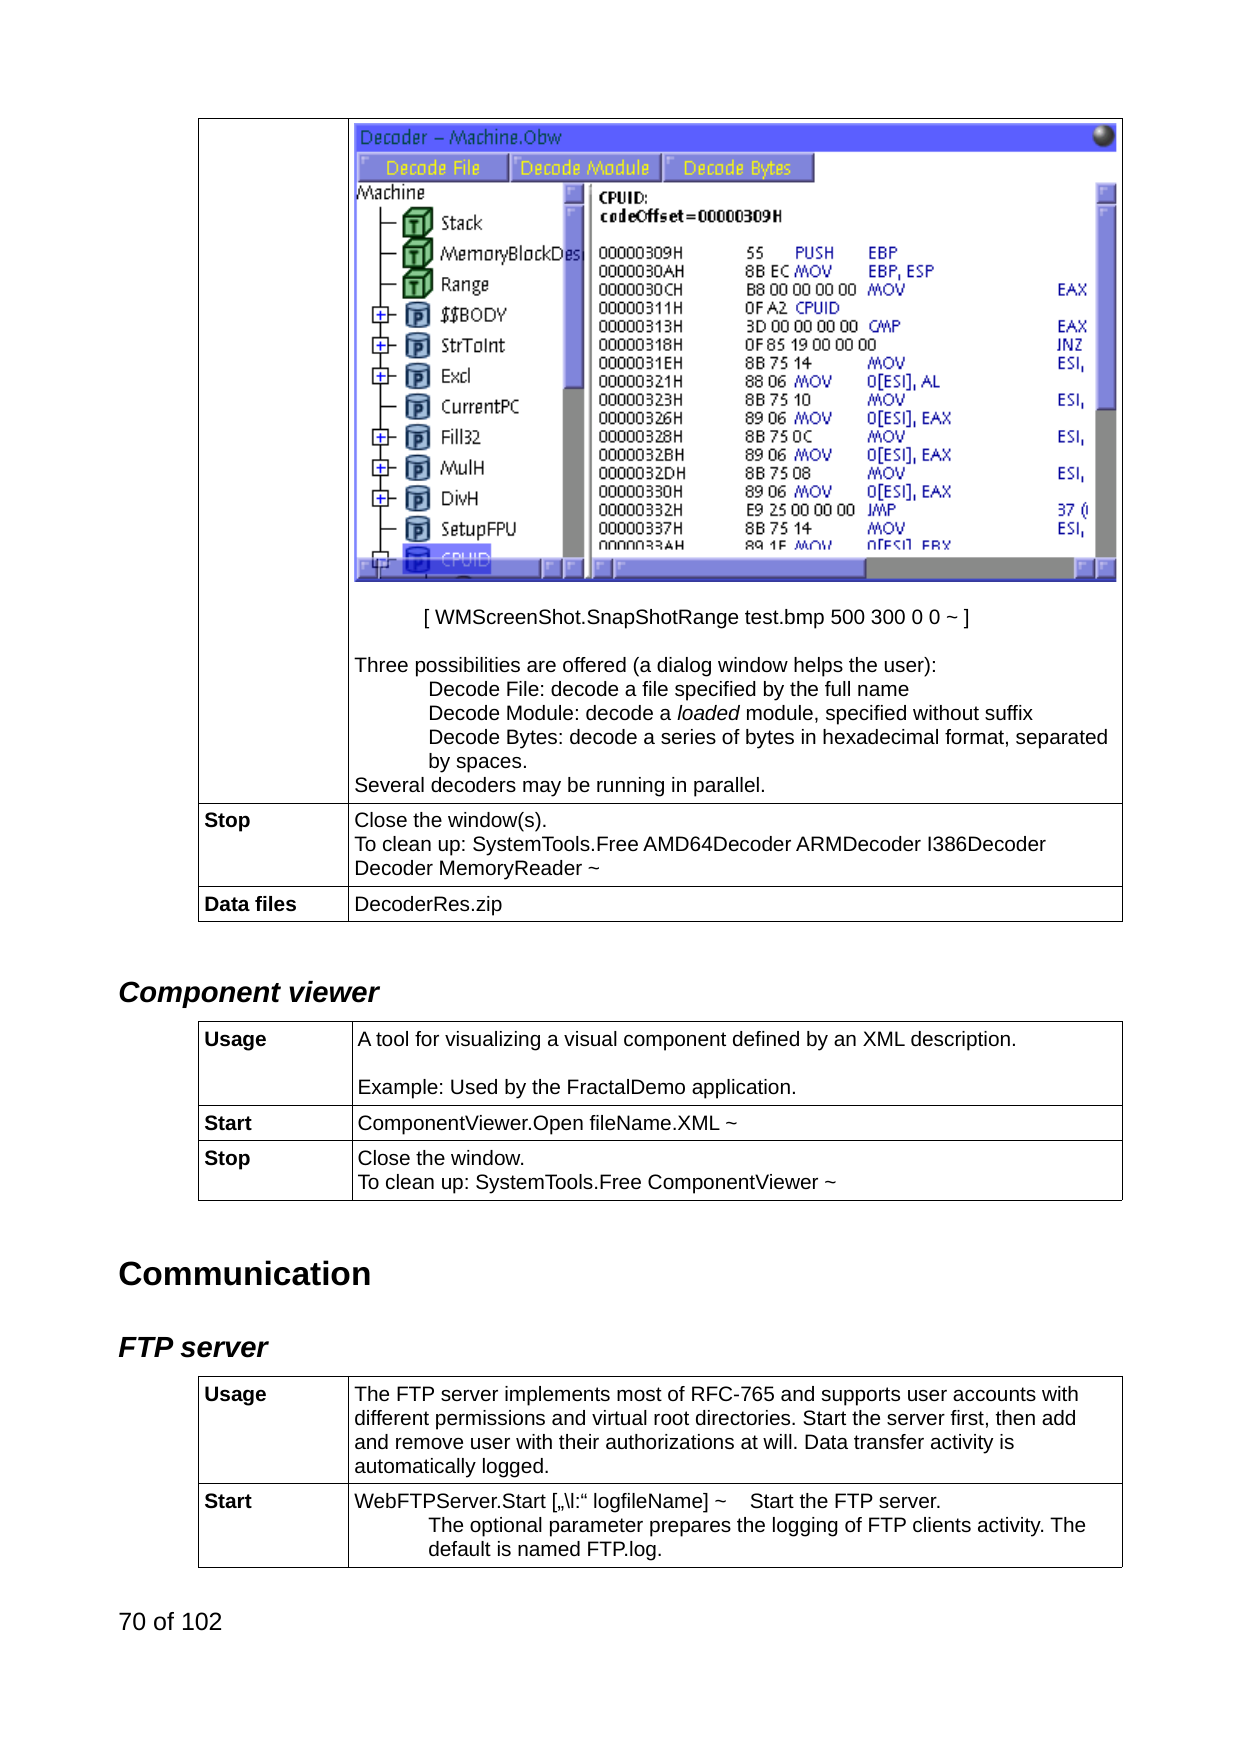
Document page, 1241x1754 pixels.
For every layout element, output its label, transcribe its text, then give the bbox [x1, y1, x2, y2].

subtitle Component viewer [118, 975, 1122, 1009]
table_header A tool for visualizing a visual component defined by an XML description. Example: Used by the FractalDemo application. [353, 1022, 1122, 1105]
table_cell Stop [199, 804, 348, 886]
table_cell Close the window. To clean up: SystemTools.Free ComponentViewer ~ [353, 1141, 1122, 1200]
table_cell Start [199, 1484, 348, 1567]
table_cell [ WMScreenShot.SnapShotRange test.bmp 500 300 0 0 ~ ] Three possibilities are offered (a dialog window helps the user): Decode File: decode a file specified by the full name Decode Module: decode a loaded module, specified without suffix Decode Bytes: decode a series of bytes in hexadecimal format, separated by spaces. Several decoders may be running in parallel. [349, 119, 1122, 802]
table_cell WebFTPServer.Start [„\l:“ logfileName] ~ Start the FTP server. The optional parameter prepares the logging of FTP clients activity. The default is named FTP.log. [349, 1484, 1122, 1567]
table_cell Stop [199, 1141, 352, 1200]
table_cell DecoderRes.zip [349, 887, 1122, 921]
subtitle FTP server [118, 1330, 1122, 1363]
table_cell Data files [199, 887, 348, 921]
table_cell Close the window(s). To clean up: SystemTools.Free AMD64Decoder ARMDecoder I386Decoder Decoder MemoryReader ~ [349, 804, 1122, 886]
table_cell [199, 119, 348, 802]
table_cell Start [199, 1106, 352, 1140]
picture [354, 123, 1117, 582]
table_cell ComponentViewer.Open fileName.XML ~ [353, 1106, 1122, 1140]
table_header Usage [199, 1022, 352, 1105]
table_header Usage [199, 1377, 348, 1483]
subtitle Communication [118, 1254, 1122, 1292]
table_header The FTP server implements most of RFC-765 and supports user accounts with different permissions and virtual root directories. Start the server first, then add and remove user with their authorizations at will. Data transfer activity is automatically logged. [349, 1377, 1122, 1483]
